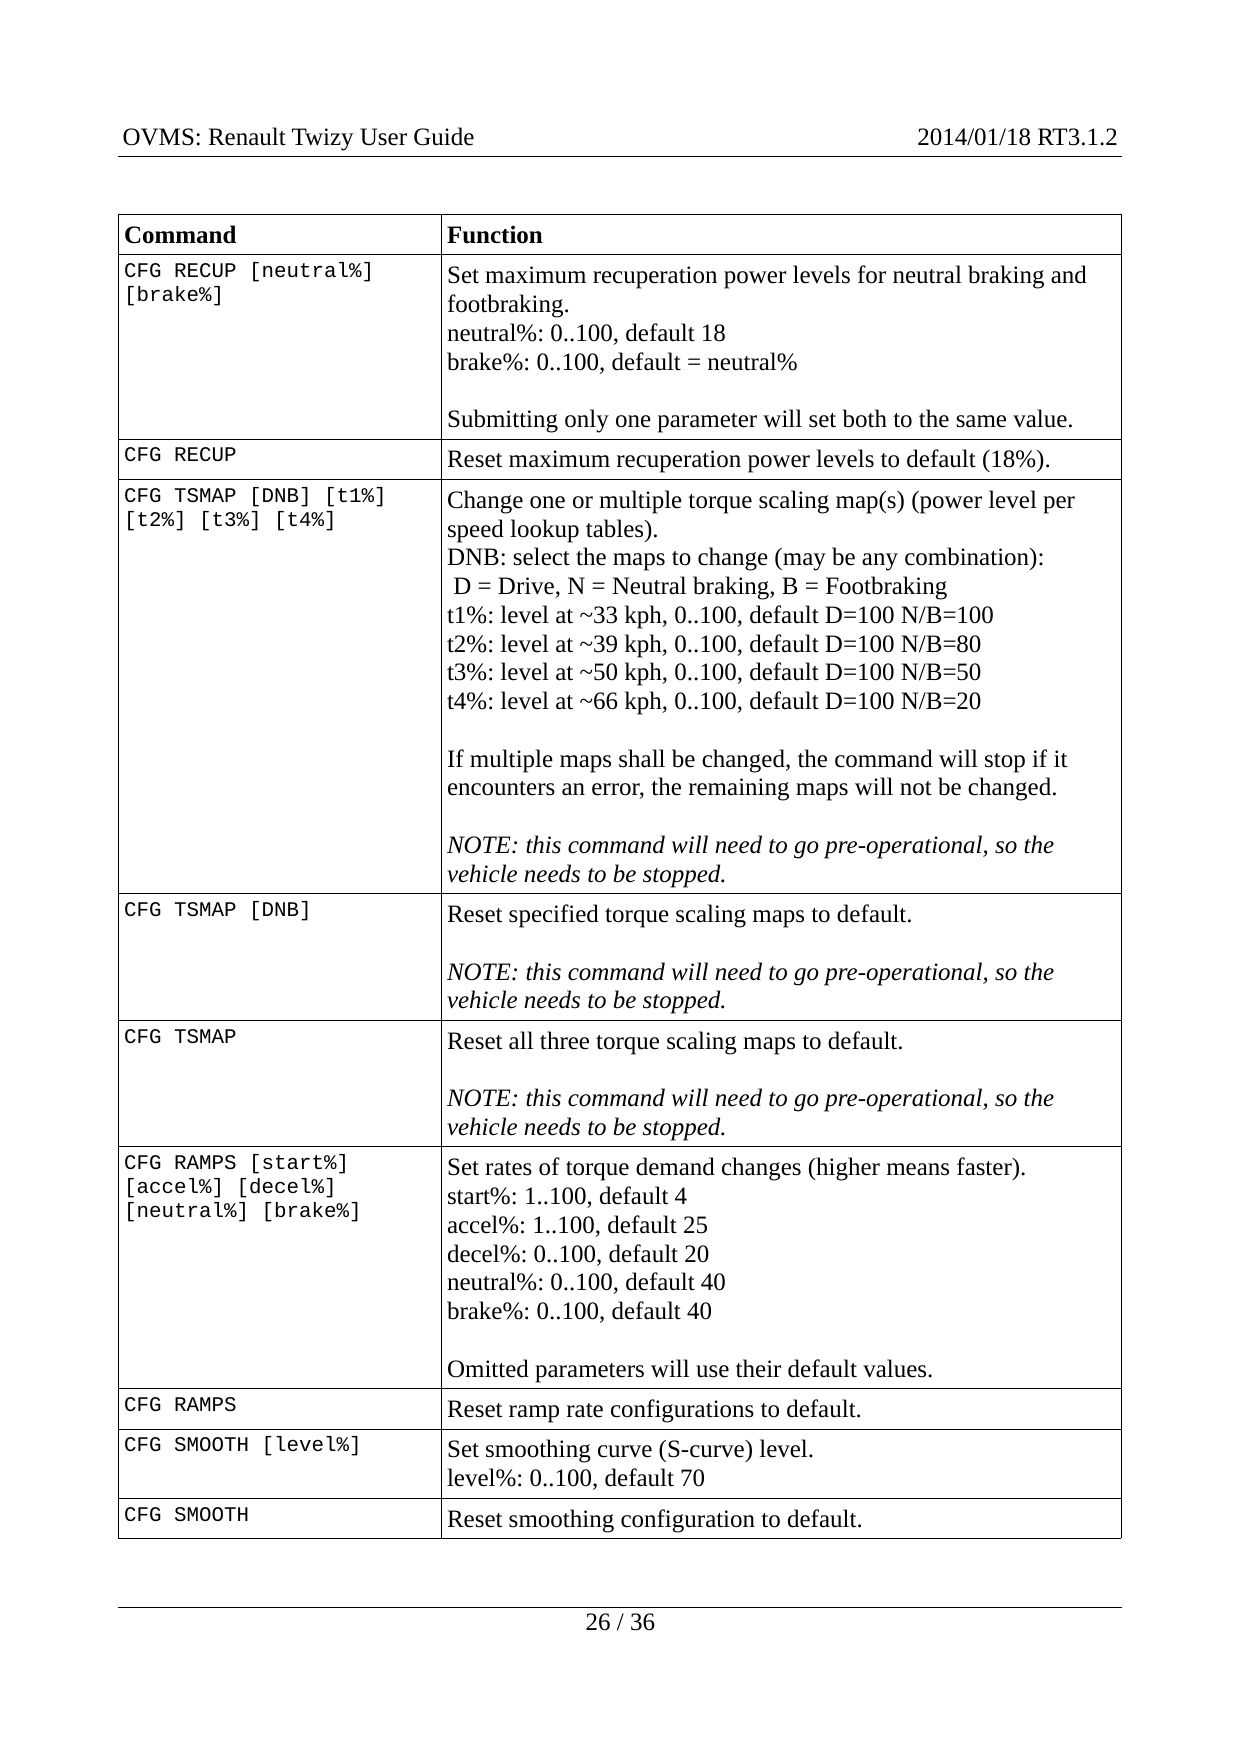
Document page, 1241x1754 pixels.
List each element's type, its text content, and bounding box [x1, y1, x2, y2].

table_header Command [119, 215, 441, 254]
table_cell Reset all three torque scaling maps to default. NOTE: this command will need to go pre-operational, so the vehicle needs to be stopped. [442, 1021, 1121, 1146]
table_cell CFG SMOOTH [level%] [119, 1430, 441, 1498]
table_cell Reset specified torque scaling maps to default. NOTE: this command will need to go pre-operational, so the vehicle needs to be stopped. [442, 894, 1121, 1020]
table_cell CFG TSMAP [DNB] [t1%] [t2%] [t3%] [t4%] [119, 480, 441, 893]
table_cell Reset ramp rate configurations to default. [442, 1389, 1121, 1428]
table_cell CFG RECUP [neutral%] [brake%] [119, 255, 441, 438]
table_cell CFG TSMAP [119, 1021, 441, 1146]
table_cell Change one or multiple torque scaling map(s) (power level per speed lookup tables). DNB: select the maps to change (may be any combination): D = Drive, N = Neutral braking, B = Footbraking t1%: level at ~33 kph, 0..100, default D=100 N/B=100 t2%: level at ~39 kph, 0..100, default D=100 N/B=80 t3%: level at ~50 kph, 0..100, default D=100 N/B=50 t4%: level at ~66 kph, 0..100, default D=100 N/B=20 If multiple maps shall be changed, the command will stop if it encounters an error, the remaining maps will not be changed. NOTE: this command will need to go pre-operational, so the vehicle needs to be stopped. [442, 480, 1121, 893]
table_cell Reset maximum recuperation power levels to default (18%). [442, 440, 1121, 479]
table_cell CFG RAMPS [119, 1389, 441, 1428]
table_cell CFG RECUP [119, 440, 441, 479]
table_cell CFG RAMPS [start%] [accel%] [decel%] [neutral%] [brake%] [119, 1147, 441, 1388]
table_cell Set maximum recuperation power levels for neutral braking and footbraking. neutral%: 0..100, default 18 brake%: 0..100, default = neutral% Submitting only one parameter will set both to the same value. [442, 255, 1121, 438]
table_header Function [442, 215, 1121, 254]
table_cell CFG SMOOTH [119, 1499, 441, 1538]
table_cell Reset smoothing configuration to default. [442, 1499, 1121, 1538]
table_cell Set smoothing curve (S-curve) level. level%: 0..100, default 70 [442, 1430, 1121, 1498]
table_cell Set rates of torque demand changes (higher means faster). start%: 1..100, default 4 accel%: 1..100, default 25 decel%: 0..100, default 20 neutral%: 0..100, default 40 brake%: 0..100, default 40 Omitted parameters will use their default values. [442, 1147, 1121, 1388]
table_cell CFG TSMAP [DNB] [119, 894, 441, 1020]
